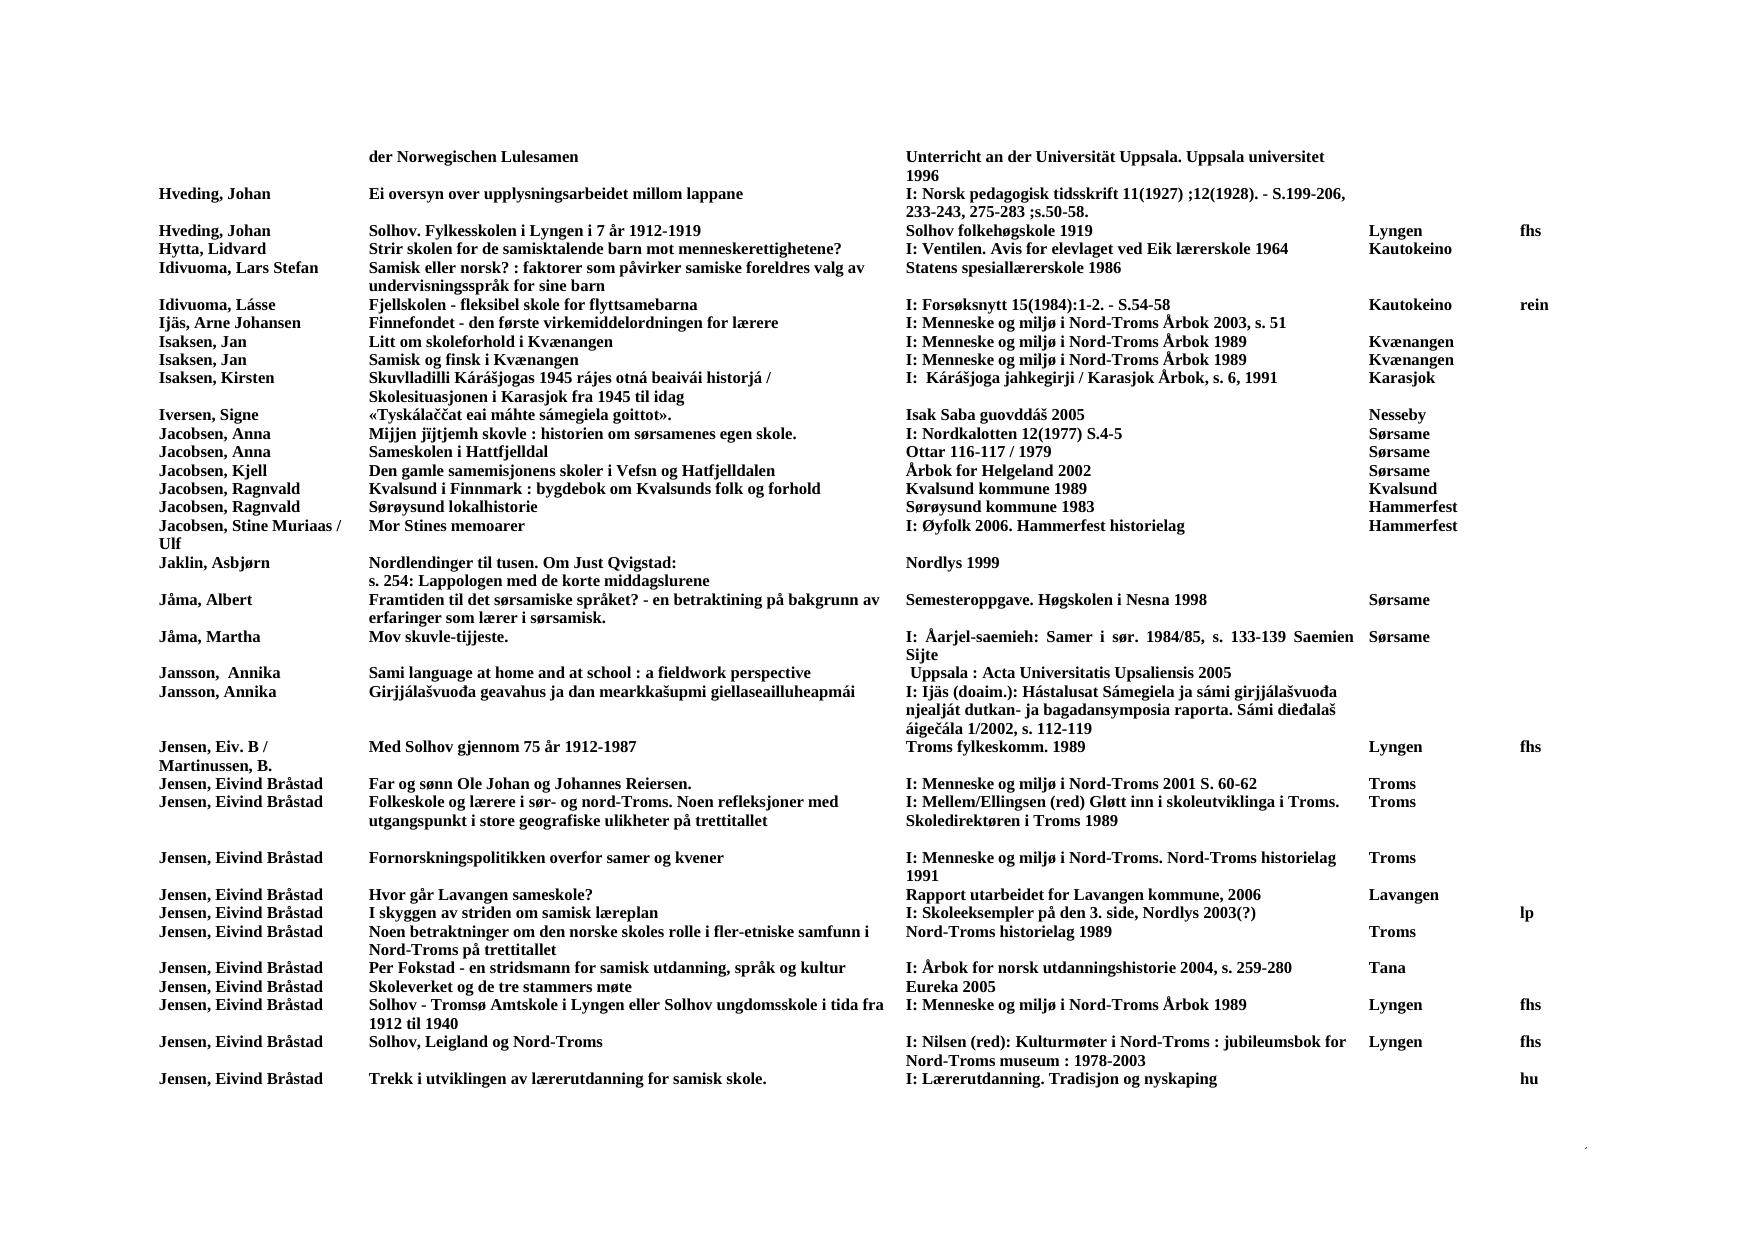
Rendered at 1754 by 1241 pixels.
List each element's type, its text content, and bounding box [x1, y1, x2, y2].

table_cell [1513, 406, 1606, 424]
table_cell Den gamle samemisjonens skoler i Vefsn og Hatfjelldalen [361, 461, 898, 479]
table_cell Sami language at home and at school : a fieldwork perspective [361, 664, 898, 682]
table_cell Sameskolen i Hattfjelldal [361, 443, 898, 461]
table_cell Girjjálašvuođa geavahus ja dan mearkkašupmi giellaseailluheapmái [361, 683, 898, 738]
table_cell I skyggen av striden om samisk læreplan [361, 904, 898, 922]
table_cell Solhov folkehøgskole 1919 [898, 221, 1361, 240]
table_cell [1513, 516, 1606, 553]
table_cell [1361, 904, 1512, 922]
table_cell fhs [1513, 996, 1606, 1033]
table_cell Sørsame [1361, 424, 1512, 443]
table_cell Kautokeino [1361, 295, 1512, 314]
table_cell I: Norsk pedagogisk tidsskrift 11(1927) ;12(1928). - S.199-206, 233-243, 275-283 ;s.50-58. [898, 185, 1361, 221]
table_cell Kvalsund [1361, 480, 1512, 498]
table_cell Nordlendinger til tusen. Om Just Qvigstad: s. 254: Lappologen med de korte middagslurene [361, 553, 898, 590]
table_cell I: Menneske og miljø i Nord-Troms Årbok 2003, s. 51 [898, 314, 1361, 332]
table_cell I: Åarjel-saemieh: Samer i sør. 1984/85, s. 133-139 Saemien Sijte [898, 627, 1361, 664]
table_cell [1513, 683, 1606, 738]
table_cell Jensen, Eivind Bråstad [151, 996, 361, 1033]
table_cell [1513, 240, 1606, 258]
table_cell Sørsame [1361, 627, 1512, 664]
table_cell Semesteroppgave. Høgskolen i Nesna 1998 [898, 590, 1361, 627]
table_cell Sørsame [1361, 590, 1512, 627]
table_cell Skoleverket og de tre stammers møte [361, 978, 898, 996]
table_cell Iversen, Signe [151, 406, 361, 424]
table_cell [1513, 664, 1606, 682]
table_cell Jacobsen, Anna [151, 443, 361, 461]
table_cell Hvor går Lavangen sameskole? [361, 885, 898, 904]
table_cell Kautokeino [1361, 240, 1512, 258]
table_cell I: Menneske og miljø i Nord-Troms Årbok 1989 [898, 996, 1361, 1033]
table_cell Solhov, Leigland og Nord-Troms [361, 1033, 898, 1069]
table_cell Litt om skoleforhold i Kvænangen [361, 332, 898, 351]
table_cell Hammerfest [1361, 498, 1512, 516]
table_cell [1361, 978, 1512, 996]
table_cell I: Lærerutdanning. Tradisjon og nyskaping [898, 1070, 1361, 1088]
table_cell Nesseby [1361, 406, 1512, 424]
table_cell Fjellskolen - fleksibel skole for flyttsamebarna [361, 295, 898, 314]
table_cell Troms [1361, 793, 1512, 848]
table_cell [1361, 314, 1512, 332]
table_cell [1513, 793, 1606, 848]
table_cell [1513, 461, 1606, 479]
table_cell «Tyskálaččat eai máhte sámegiela goittot». [361, 406, 898, 424]
table_cell Jansson, Annika [151, 683, 361, 738]
table_cell [1361, 185, 1512, 221]
table_cell Lyngen [1361, 738, 1512, 774]
table_cell [1513, 553, 1606, 590]
table_cell Ijäs, Arne Johansen [151, 314, 361, 332]
table_cell I: Ijäs (doaim.): Hástalusat Sámegiela ja sámi girjjálašvuođa njealját dutkan- ja bagadansymposia raporta. Sámi dieđalaš áigečála 1/2002, s. 112-119 [898, 683, 1361, 738]
table_cell Samisk og finsk i Kvænangen [361, 351, 898, 369]
table_cell Skuvlladilli Kárášjogas 1945 rájes otná beaivái historjá / Skolesituasjonen i Karasjok fra 1945 til idag [361, 369, 898, 406]
table_cell lp [1513, 904, 1606, 922]
table_cell Solhov - Tromsø Amtskole i Lyngen eller Solhov ungdomsskole i tida fra 1912 til 1940 [361, 996, 898, 1033]
table_cell [1513, 922, 1606, 959]
table_cell Hveding, Johan [151, 221, 361, 240]
table_cell Jensen, Eivind Bråstad [151, 793, 361, 848]
table_cell Hytta, Lidvard [151, 240, 361, 258]
table_cell Troms [1361, 922, 1512, 959]
table_cell Jåma, Albert [151, 590, 361, 627]
table_cell [1513, 258, 1606, 295]
table_cell Nordlys 1999 [898, 553, 1361, 590]
table_cell Lyngen [1361, 221, 1512, 240]
table_cell [1513, 775, 1606, 793]
table_cell I: Nilsen (red): Kulturmøter i Nord-Troms : jubileumsbok for Nord-Troms museum : 1978-2003 [898, 1033, 1361, 1069]
table_cell Finnefondet - den første virkemiddelordningen for lærere [361, 314, 898, 332]
table_cell [1513, 848, 1606, 885]
table_cell Mijjen jïjtjemh skovle : historien om sørsamenes egen skole. [361, 424, 898, 443]
table_cell Solhov. Fylkesskolen i Lyngen i 7 år 1912-1919 [361, 221, 898, 240]
table_cell [1513, 978, 1606, 996]
table_cell Framtiden til det sørsamiske språket? - en betraktining på bakgrunn av erfaringer som lærer i sørsamisk. [361, 590, 898, 627]
table_cell Fornorskningspolitikken overfor samer og kvener [361, 848, 898, 885]
table_cell I: Menneske og miljø i Nord-Troms 2001 S. 60-62 [898, 775, 1361, 793]
table_cell Jensen, Eiv. B / Martinussen, B. [151, 738, 361, 774]
table_cell [1513, 332, 1606, 351]
table_cell Jacobsen, Ragnvald [151, 498, 361, 516]
table_cell [1513, 351, 1606, 369]
table_cell Hammerfest [1361, 516, 1512, 553]
table_cell I: Forsøksnytt 15(1984):1-2. - S.54-58 [898, 295, 1361, 314]
table_cell Sørøysund kommune 1983 [898, 498, 1361, 516]
table_cell [1513, 627, 1606, 664]
table_cell Folkeskole og lærere i sør- og nord-Troms. Noen refleksjoner med utgangspunkt i store geografiske ulikheter på trettitallet [361, 793, 898, 848]
table_cell Hveding, Johan [151, 185, 361, 221]
table_cell Jensen, Eivind Bråstad [151, 1070, 361, 1088]
table_cell Isaksen, Jan [151, 332, 361, 351]
table_cell I: Kárášjoga jahkegirji / Karasjok Årbok, s. 6, 1991 [898, 369, 1361, 406]
table_cell Trekk i utviklingen av lærerutdanning for samisk skole. [361, 1070, 898, 1088]
table_cell der Norwegischen Lulesamen [361, 148, 898, 184]
table_cell Kvalsund kommune 1989 [898, 480, 1361, 498]
table_cell I: Menneske og miljø i Nord-Troms. Nord-Troms historielag 1991 [898, 848, 1361, 885]
table_cell Sørsame [1361, 443, 1512, 461]
table_cell I: Menneske og miljø i Nord-Troms Årbok 1989 [898, 332, 1361, 351]
table_cell Per Fokstad - en stridsmann for samisk utdanning, språk og kultur [361, 959, 898, 977]
table_cell hu [1513, 1070, 1606, 1088]
table_cell Idivuoma, Lars Stefan [151, 258, 361, 295]
table_cell I: Menneske og miljø i Nord-Troms Årbok 1989 [898, 351, 1361, 369]
table_cell [1513, 959, 1606, 977]
table_cell fhs [1513, 221, 1606, 240]
table_cell Jacobsen, Kjell [151, 461, 361, 479]
table_cell Jensen, Eivind Bråstad [151, 922, 361, 959]
table_cell Jensen, Eivind Bråstad [151, 848, 361, 885]
table_cell I: Øyfolk 2006. Hammerfest historielag [898, 516, 1361, 553]
table_cell Nord-Troms historielag 1989 [898, 922, 1361, 959]
table_cell Lyngen [1361, 996, 1512, 1033]
table_cell I: Årbok for norsk utdanningshistorie 2004, s. 259-280 [898, 959, 1361, 977]
table_cell [1361, 553, 1512, 590]
table_cell I: Nordkalotten 12(1977) S.4-5 [898, 424, 1361, 443]
table_cell Jåma, Martha [151, 627, 361, 664]
table_cell Jensen, Eivind Bråstad [151, 959, 361, 977]
table_cell [1513, 590, 1606, 627]
table_cell I: Mellem/Ellingsen (red) Gløtt inn i skoleutviklinga i Troms. Skoledirektøren i Troms 1989 [898, 793, 1361, 848]
table_cell Isaksen, Kirsten [151, 369, 361, 406]
table_cell Jacobsen, Anna [151, 424, 361, 443]
table_cell Noen betraktninger om den norske skoles rolle i fler-etniske samfunn i Nord-Troms på trettitallet [361, 922, 898, 959]
table_cell [151, 148, 361, 184]
table_cell Med Solhov gjennom 75 år 1912-1987 [361, 738, 898, 774]
table_cell Uppsala : Acta Universitatis Upsaliensis 2005 [898, 664, 1361, 682]
table_cell [1513, 185, 1606, 221]
table_cell [1361, 258, 1512, 295]
table_cell Ei oversyn over upplysningsarbeidet millom lappane [361, 185, 898, 221]
table_cell Ottar 116-117 / 1979 [898, 443, 1361, 461]
table_cell Tana [1361, 959, 1512, 977]
table_cell Jaklin, Asbjørn [151, 553, 361, 590]
table_cell fhs [1513, 1033, 1606, 1069]
table_cell Isaksen, Jan [151, 351, 361, 369]
table_cell Kvænangen [1361, 332, 1512, 351]
table_cell [1513, 885, 1606, 904]
table_cell Far og sønn Ole Johan og Johannes Reiersen. [361, 775, 898, 793]
table_cell Kvalsund i Finnmark : bygdebok om Kvalsunds folk og forhold [361, 480, 898, 498]
table_cell Troms fylkeskomm. 1989 [898, 738, 1361, 774]
table_cell Kvænangen [1361, 351, 1512, 369]
table_cell Eureka 2005 [898, 978, 1361, 996]
table_cell [1513, 498, 1606, 516]
table_cell Jensen, Eivind Bråstad [151, 775, 361, 793]
table_cell Mov skuvle-tijjeste. [361, 627, 898, 664]
table_cell Jensen, Eivind Bråstad [151, 1033, 361, 1069]
table_cell I: Ventilen. Avis for elevlaget ved Eik lærerskole 1964 [898, 240, 1361, 258]
table_cell Jensen, Eivind Bråstad [151, 978, 361, 996]
table_cell I: Skoleeksempler på den 3. side, Nordlys 2003(?) [898, 904, 1361, 922]
table_cell Mor Stines memoarer [361, 516, 898, 553]
table_cell Jacobsen, Ragnvald [151, 480, 361, 498]
table_cell Karasjok [1361, 369, 1512, 406]
table_cell Jacobsen, Stine Muriaas / Ulf [151, 516, 361, 553]
table_cell [1513, 369, 1606, 406]
table_cell Rapport utarbeidet for Lavangen kommune, 2006 [898, 885, 1361, 904]
table_cell Unterricht an der Universität Uppsala. Uppsala universitet 1996 [898, 148, 1361, 184]
table_cell rein [1513, 295, 1606, 314]
table_cell Strir skolen for de samisktalende barn mot menneskerettighetene? [361, 240, 898, 258]
table_cell [1513, 148, 1606, 184]
table_cell [1513, 424, 1606, 443]
table_cell Troms [1361, 775, 1512, 793]
table_cell Samisk eller norsk? : faktorer som påvirker samiske foreldres valg av undervisningsspråk for sine barn [361, 258, 898, 295]
table_cell Jensen, Eivind Bråstad [151, 885, 361, 904]
table_cell Troms [1361, 848, 1512, 885]
table_cell [1361, 683, 1512, 738]
table_cell fhs [1513, 738, 1606, 774]
table_cell Isak Saba guovddáš 2005 [898, 406, 1361, 424]
table_cell Statens spesiallærerskole 1986 [898, 258, 1361, 295]
table_cell [1513, 480, 1606, 498]
table_cell [1361, 1070, 1512, 1088]
table_cell Jensen, Eivind Bråstad [151, 904, 361, 922]
table_cell Sørsame [1361, 461, 1512, 479]
table_cell [1361, 148, 1512, 184]
table_cell Lyngen [1361, 1033, 1512, 1069]
table_cell Jansson, Annika [151, 664, 361, 682]
table_cell [1361, 664, 1512, 682]
table_cell Idivuoma, Lásse [151, 295, 361, 314]
table_cell Lavangen [1361, 885, 1512, 904]
table_cell Årbok for Helgeland 2002 [898, 461, 1361, 479]
table_cell [1513, 443, 1606, 461]
table_cell Sørøysund lokalhistorie [361, 498, 898, 516]
table_cell [1513, 314, 1606, 332]
